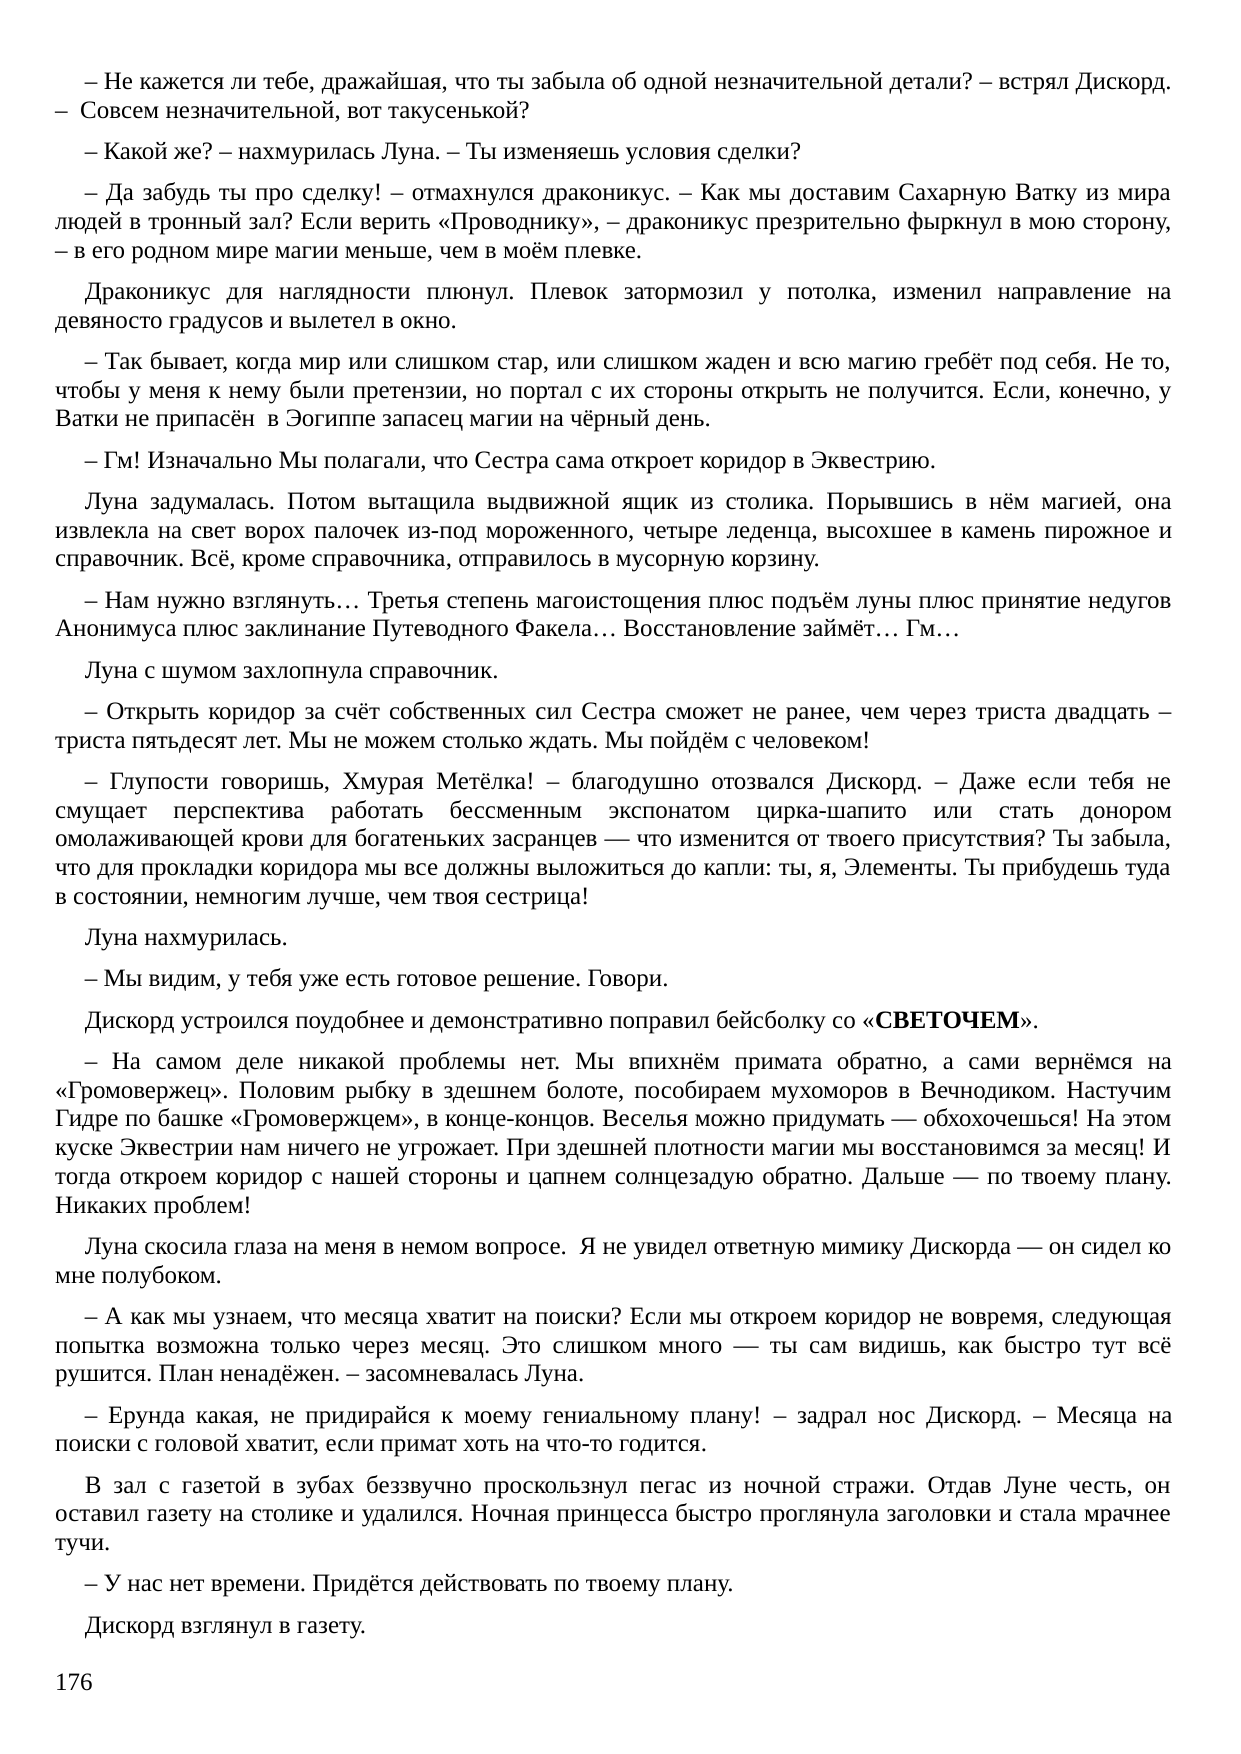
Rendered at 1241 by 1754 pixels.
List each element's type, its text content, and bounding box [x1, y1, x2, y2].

text – Нам нужно взглянуть… Третья степень магоистощения плюс подъём луны плюс принятие недугов Анонимуса плюс заклинание Путеводного Факела… Восстановление займёт… Гм… [55, 585, 1173, 642]
text – У нас нет времени. Придётся действовать по твоему плану. [55, 1568, 1173, 1597]
text – Не кажется ли тебе, дражайшая, что ты забыла об одной незначительной детали? – встрял Дискорд. – Совсем незначительной, вот такусенькой? [55, 66, 1173, 123]
text – Глупости говоришь, Хмурая Метёлка! – благодушно отозвался Дискорд. – Даже если тебя не смущает перспектива работать бессменным экспонатом цирка-шапито или стать донором омолаживающей крови для богатеньких засранцев — что изменится от твоего присутствия? Ты забыла, что для прокладки коридора мы все должны выложиться до капли: ты, я, Элементы. Ты прибудешь туда в состоянии, немногим лучше, чем твоя сестрица! [55, 766, 1173, 910]
text Луна задумалась. Потом вытащила выдвижной ящик из столика. Порывшись в нём магией, она извлекла на свет ворох палочек из-под мороженного, четыре леденца, высохшее в камень пирожное и справочник. Всё, кроме справочника, отправилось в мусорную корзину. [55, 486, 1173, 572]
text – Ерунда какая, не придирайся к моему гениальному плану! – задрал нос Дискорд. – Месяца на поиски с головой хватит, если примат хоть на что-то годится. [55, 1400, 1173, 1457]
text Дискорд устроился поудобнее и демонстративно поправил бейсболку со «СВЕТОЧЕМ». [55, 1005, 1173, 1033]
text – Открыть коридор за счёт собственных сил Сестра сможет не ранее, чем через триста двадцать – триста пятьдесят лет. Мы не можем столько ждать. Мы пойдём с человеком! [55, 696, 1173, 753]
text Дискорд взглянул в газету. [55, 1610, 1173, 1638]
text Луна скосила глаза на меня в немом вопросе. Я не увидел ответную мимику Дискорда — он сидел ко мне полубоком. [55, 1231, 1173, 1288]
text Луна с шумом захлопнула справочник. [55, 655, 1173, 683]
text Луна нахмурилась. [55, 922, 1173, 951]
text – Так бывает, когда мир или слишком стар, или слишком жаден и всю магию гребёт под себя. Не то, чтобы у меня к нему были претензии, но портал с их стороны открыть не получится. Если, конечно, у Ватки не припасён в Эогиппе запасец магии на чёрный день. [55, 346, 1173, 432]
text – А как мы узнаем, что месяца хватит на поиски? Если мы откроем коридор не вовремя, следующая попытка возможна только через месяц. Это слишком много — ты сам видишь, как быстро тут всё рушится. План ненадёжен. – засомневалась Луна. [55, 1301, 1173, 1387]
text Драконикус для наглядности плюнул. Плевок затормозил у потолка, изменил направление на девяносто градусов и вылетел в окно. [55, 276, 1173, 333]
text – На самом деле никакой проблемы нет. Мы впихнём примата обратно, а сами вернёмся на «Громовержец». Половим рыбку в здешнем болоте, пособираем мухоморов в Вечнодиком. Настучим Гидре по башке «Громовержцем», в конце-концов. Веселья можно придумать — обхохочешься! На этом куске Эквестрии нам ничего не угрожает. При здешней плотности магии мы восстановимся за месяц! И тогда откроем коридор с нашей стороны и цапнем солнцезадую обратно. Дальше — по твоему плану. Никаких проблем! [55, 1046, 1173, 1218]
text – Мы видим, у тебя уже есть готовое решение. Говори. [55, 963, 1173, 992]
text – Какой же? – нахмурилась Луна. – Ты изменяешь условия сделки? [55, 136, 1173, 165]
text В зал с газетой в зубах беззвучно проскользнул пегас из ночной стражи. Отдав Луне честь, он оставил газету на столике и удалился. Ночная принцесса быстро проглянула заголовки и стала мрачнее тучи. [55, 1470, 1173, 1556]
text – Да забудь ты про сделку! – отмахнулся драконикус. – Как мы доставим Сахарную Ватку из мира людей в тронный зал? Если верить «Проводнику», – драконикус презрительно фыркнул в мою сторону, – в его родном мире магии меньше, чем в моём плевке. [55, 177, 1173, 263]
text – Гм! Изначально Мы полагали, что Сестра сама откроет коридор в Эквестрию. [55, 445, 1173, 473]
